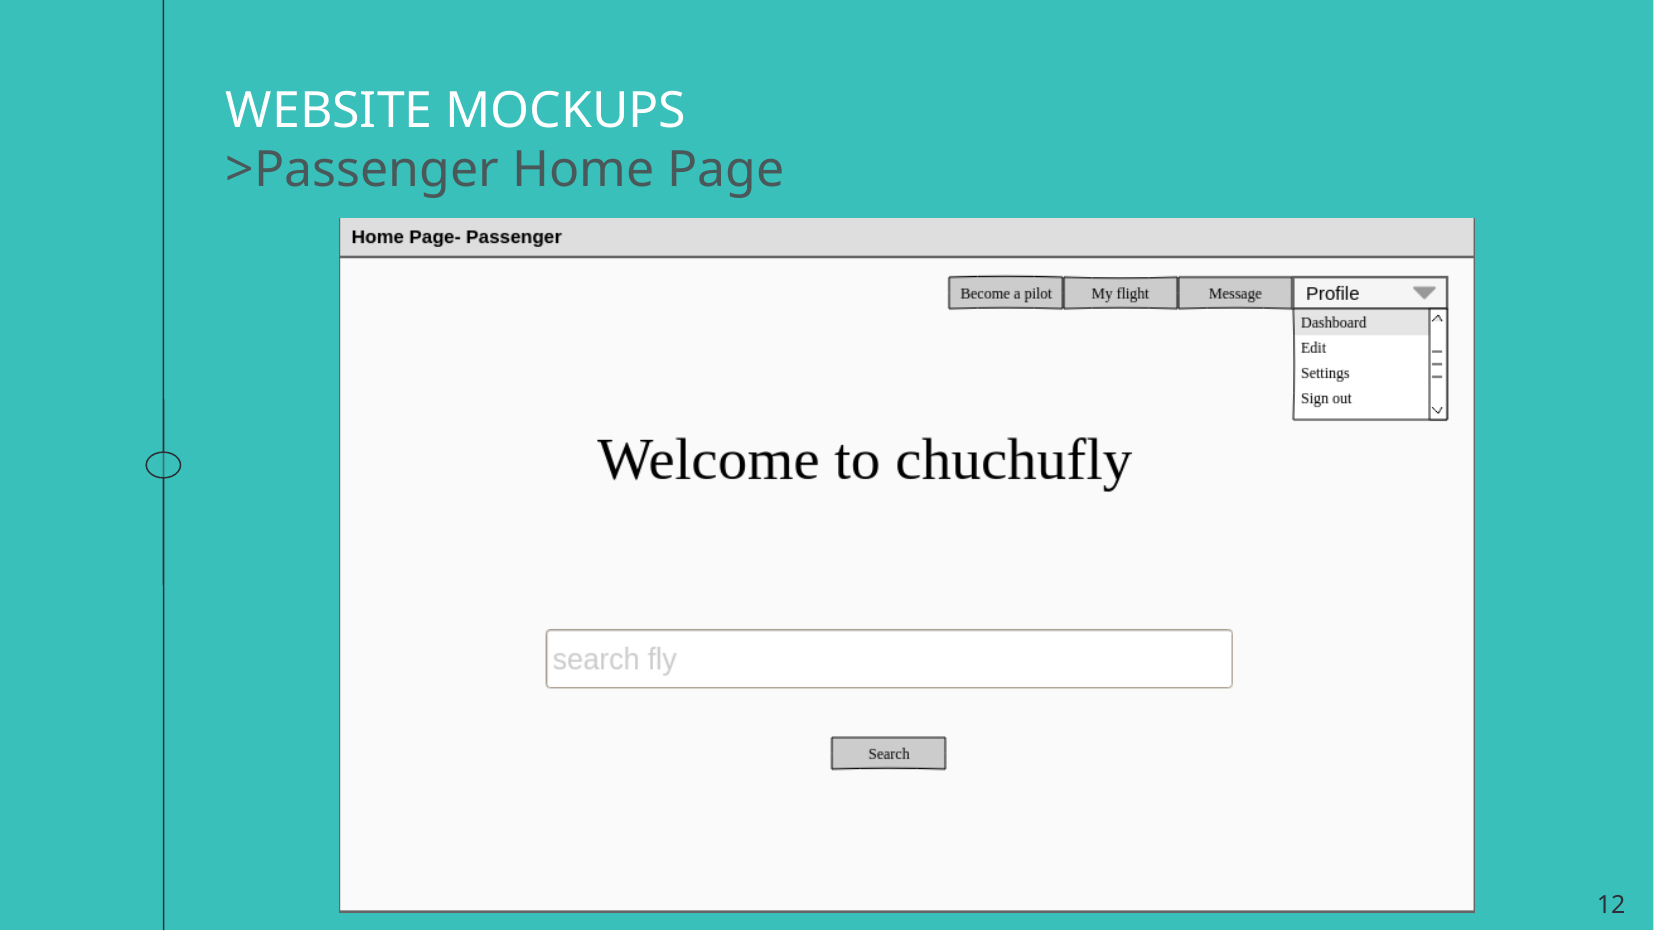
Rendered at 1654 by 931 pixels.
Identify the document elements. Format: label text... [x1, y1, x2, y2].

title >Passenger Home Page [210, 153, 1451, 212]
slide_number [1541, 873, 1641, 931]
picture [339, 218, 1475, 913]
title WEBSITE MOCKUPS [210, 90, 1451, 153]
